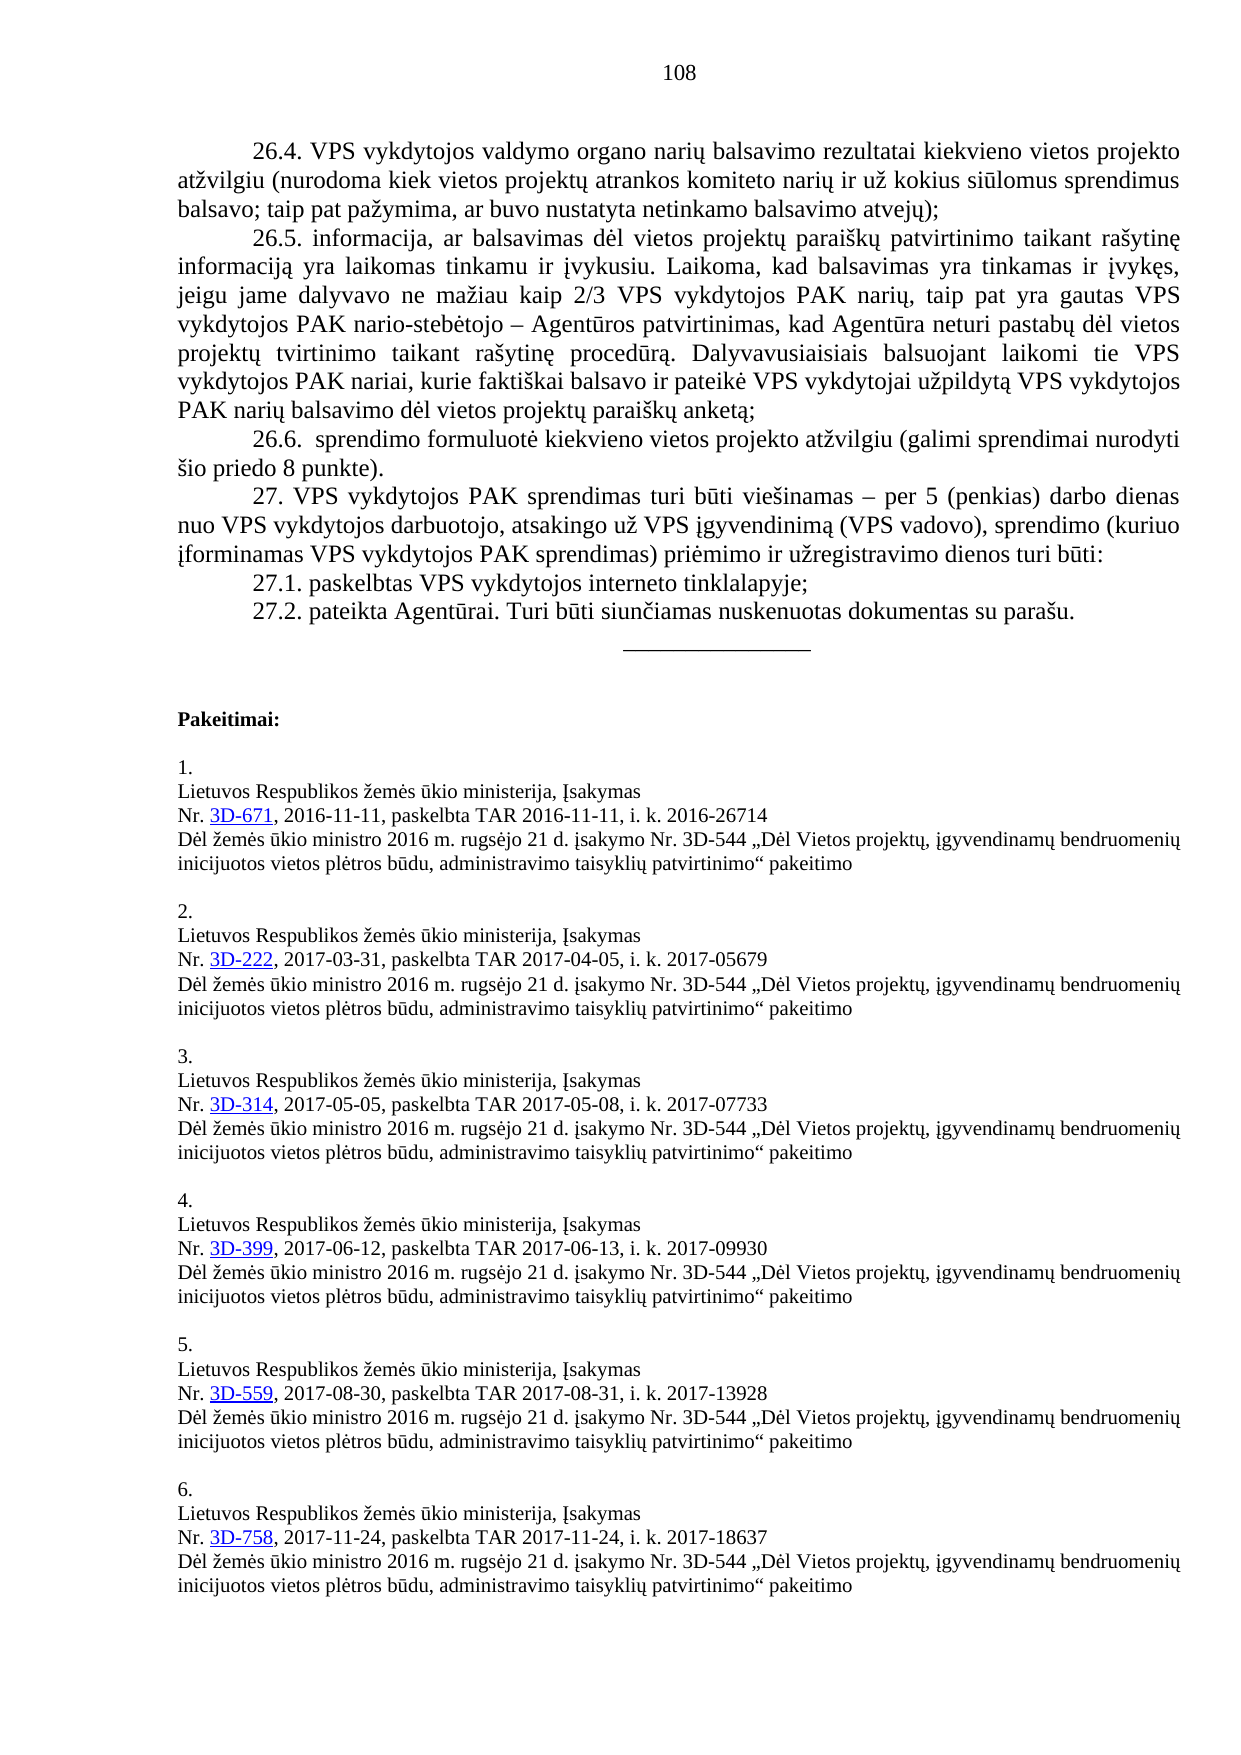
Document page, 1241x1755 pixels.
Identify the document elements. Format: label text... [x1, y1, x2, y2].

text 3. [177, 1044, 1181, 1068]
text Nr. 3D-559, 2017-08-30, paskelbta TAR 2017-08-31, i. k. 2017-13928 [177, 1381, 1181, 1404]
text Dėl žemės ūkio ministro 2016 m. rugsėjo 21 d. įsakymo Nr. 3D-544 „Dėl Vietos projektų, įgyvendinamų bendruomenių inicijuotos vietos plėtros būdu, administravimo taisyklių patvirtinimo“ pakeitimo [177, 827, 1181, 875]
text Dėl žemės ūkio ministro 2016 m. rugsėjo 21 d. įsakymo Nr. 3D-544 „Dėl Vietos projektų, įgyvendinamų bendruomenių inicijuotos vietos plėtros būdu, administravimo taisyklių patvirtinimo“ pakeitimo [177, 1116, 1181, 1164]
text 1. [177, 755, 1181, 779]
text Dėl žemės ūkio ministro 2016 m. rugsėjo 21 d. įsakymo Nr. 3D-544 „Dėl Vietos projektų, įgyvendinamų bendruomenių inicijuotos vietos plėtros būdu, administravimo taisyklių patvirtinimo“ pakeitimo [177, 1260, 1181, 1308]
text 6. [177, 1477, 1181, 1501]
text 26.5. informacija, ar balsavimas dėl vietos projektų paraiškų patvirtinimo taikant rašytinę informaciją yra laikomas tinkamu ir įvykusiu. Laikoma, kad balsavimas yra tinkamas ir įvykęs, jeigu jame dalyvavo ne mažiau kaip 2/3 VPS vykdytojos PAK narių, taip pat yra gautas VPS vykdytojos PAK nario-stebėtojo – Agentūros patvirtinimas, kad Agentūra neturi pastabų dėl vietos projektų tvirtinimo taikant rašytinę procedūrą. Dalyvavusiaisiais balsuojant laikomi tie VPS vykdytojos PAK nariai, kurie faktiškai balsavo ir pateikė VPS vykdytojai užpildytą VPS vykdytojos PAK narių balsavimo dėl vietos projektų paraiškų anketą; [177, 223, 1181, 424]
text 2. [177, 899, 1181, 923]
text Lietuvos Respublikos žemės ūkio ministerija, Įsakymas [177, 1356, 1181, 1381]
text 4. [177, 1188, 1181, 1212]
text Nr. 3D-758, 2017-11-24, paskelbta TAR 2017-11-24, i. k. 2017-18637 [177, 1525, 1181, 1549]
text Lietuvos Respublikos žemės ūkio ministerija, Įsakymas [177, 1501, 1181, 1525]
text Dėl žemės ūkio ministro 2016 m. rugsėjo 21 d. įsakymo Nr. 3D-544 „Dėl Vietos projektų, įgyvendinamų bendruomenių inicijuotos vietos plėtros būdu, administravimo taisyklių patvirtinimo“ pakeitimo [177, 971, 1181, 1019]
text Nr. 3D-671, 2016-11-11, paskelbta TAR 2016-11-11, i. k. 2016-26714 [177, 803, 1181, 827]
text Dėl žemės ūkio ministro 2016 m. rugsėjo 21 d. įsakymo Nr. 3D-544 „Dėl Vietos projektų, įgyvendinamų bendruomenių inicijuotos vietos plėtros būdu, administravimo taisyklių patvirtinimo“ pakeitimo [177, 1404, 1181, 1453]
text Lietuvos Respublikos žemės ūkio ministerija, Įsakymas [177, 779, 1181, 803]
text Pakeitimai: [177, 707, 1181, 731]
text Lietuvos Respublikos žemės ūkio ministerija, Įsakymas [177, 1068, 1181, 1092]
text Nr. 3D-314, 2017-05-05, paskelbta TAR 2017-05-08, i. k. 2017-07733 [177, 1092, 1181, 1116]
text 26.4. VPS vykdytojos valdymo organo narių balsavimo rezultatai kiekvieno vietos projekto atžvilgiu (nurodoma kiek vietos projektų atrankos komiteto narių ir už kokius siūlomus sprendimus balsavo; taip pat pažymima, ar buvo nustatyta netinkamo balsavimo atvejų); [177, 136, 1181, 223]
text Nr. 3D-399, 2017-06-12, paskelbta TAR 2017-06-13, i. k. 2017-09930 [177, 1236, 1181, 1260]
text Dėl žemės ūkio ministro 2016 m. rugsėjo 21 d. įsakymo Nr. 3D-544 „Dėl Vietos projektų, įgyvendinamų bendruomenių inicijuotos vietos plėtros būdu, administravimo taisyklių patvirtinimo“ pakeitimo [177, 1549, 1181, 1597]
text Lietuvos Respublikos žemės ūkio ministerija, Įsakymas [177, 923, 1181, 947]
text 27.1. paskelbtas VPS vykdytojos interneto tinklalapyje; [177, 568, 1181, 596]
text 27. VPS vykdytojos PAK sprendimas turi būti viešinamas – per 5 (penkias) darbo dienas nuo VPS vykdytojos darbuotojo, atsakingo už VPS įgyvendinimą (VPS vadovo), sprendimo (kuriuo įforminamas VPS vykdytojos PAK sprendimas) priėmimo ir užregistravimo dienos turi būti: [177, 481, 1181, 568]
text 5. [177, 1332, 1181, 1356]
text 26.6. sprendimo formuluotė kiekvieno vietos projekto atžvilgiu (galimi sprendimai nurodyti šio priedo 8 punkte). [177, 424, 1181, 481]
text _______________ [177, 625, 1181, 654]
text Nr. 3D-222, 2017-03-31, paskelbta TAR 2017-04-05, i. k. 2017-05679 [177, 947, 1181, 971]
text 27.2. pateikta Agentūrai. Turi būti siunčiamas nuskenuotas dokumentas su parašu. [177, 596, 1181, 625]
text Lietuvos Respublikos žemės ūkio ministerija, Įsakymas [177, 1212, 1181, 1236]
